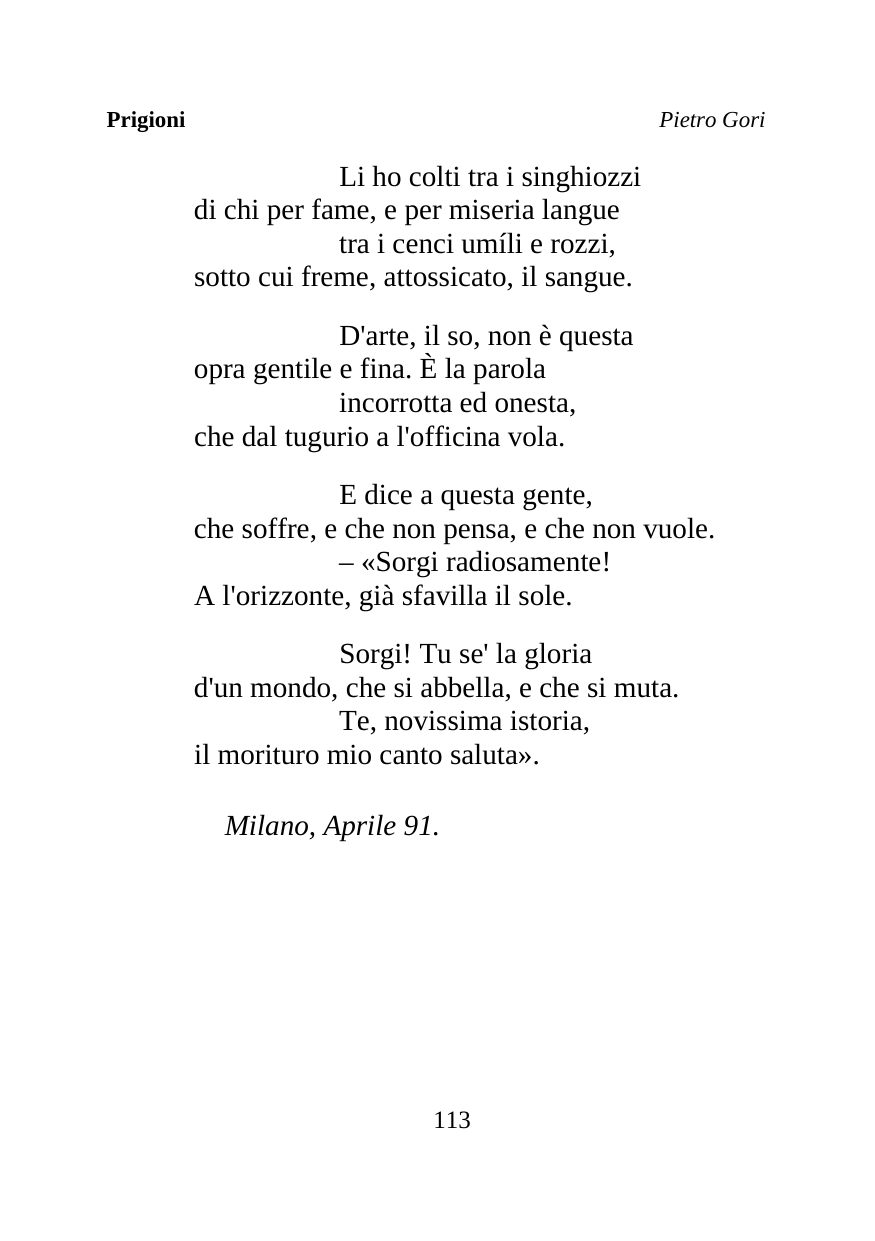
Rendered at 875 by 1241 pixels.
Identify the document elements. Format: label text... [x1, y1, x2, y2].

text Milano, Aprile 91. [224, 808, 768, 842]
text tra i cenci umíli e rozzi, sotto cui freme, attossicato, il sangue. [194, 226, 768, 293]
text Li ho colti tra i singhiozzi di chi per fame, e per miseria langue [194, 159, 768, 226]
text D'arte, il so, non è questa opra gentile e fina. È la parola [194, 318, 768, 385]
text E dice a questa gente, che soffre, e che non pensa, e che non vuole. [194, 477, 768, 544]
text Te, novissima istoria, il morituro mio canto saluta». [194, 703, 768, 771]
text Sorgi! Tu se' la gloria d'un mondo, che si abbella, e che si muta. [194, 636, 768, 703]
text incorrotta ed onesta, che dal tugurio a l'officina vola. [194, 385, 768, 452]
text – «Sorgi radiosamente! A l'orizzonte, già sfavilla il sole. [194, 544, 768, 611]
